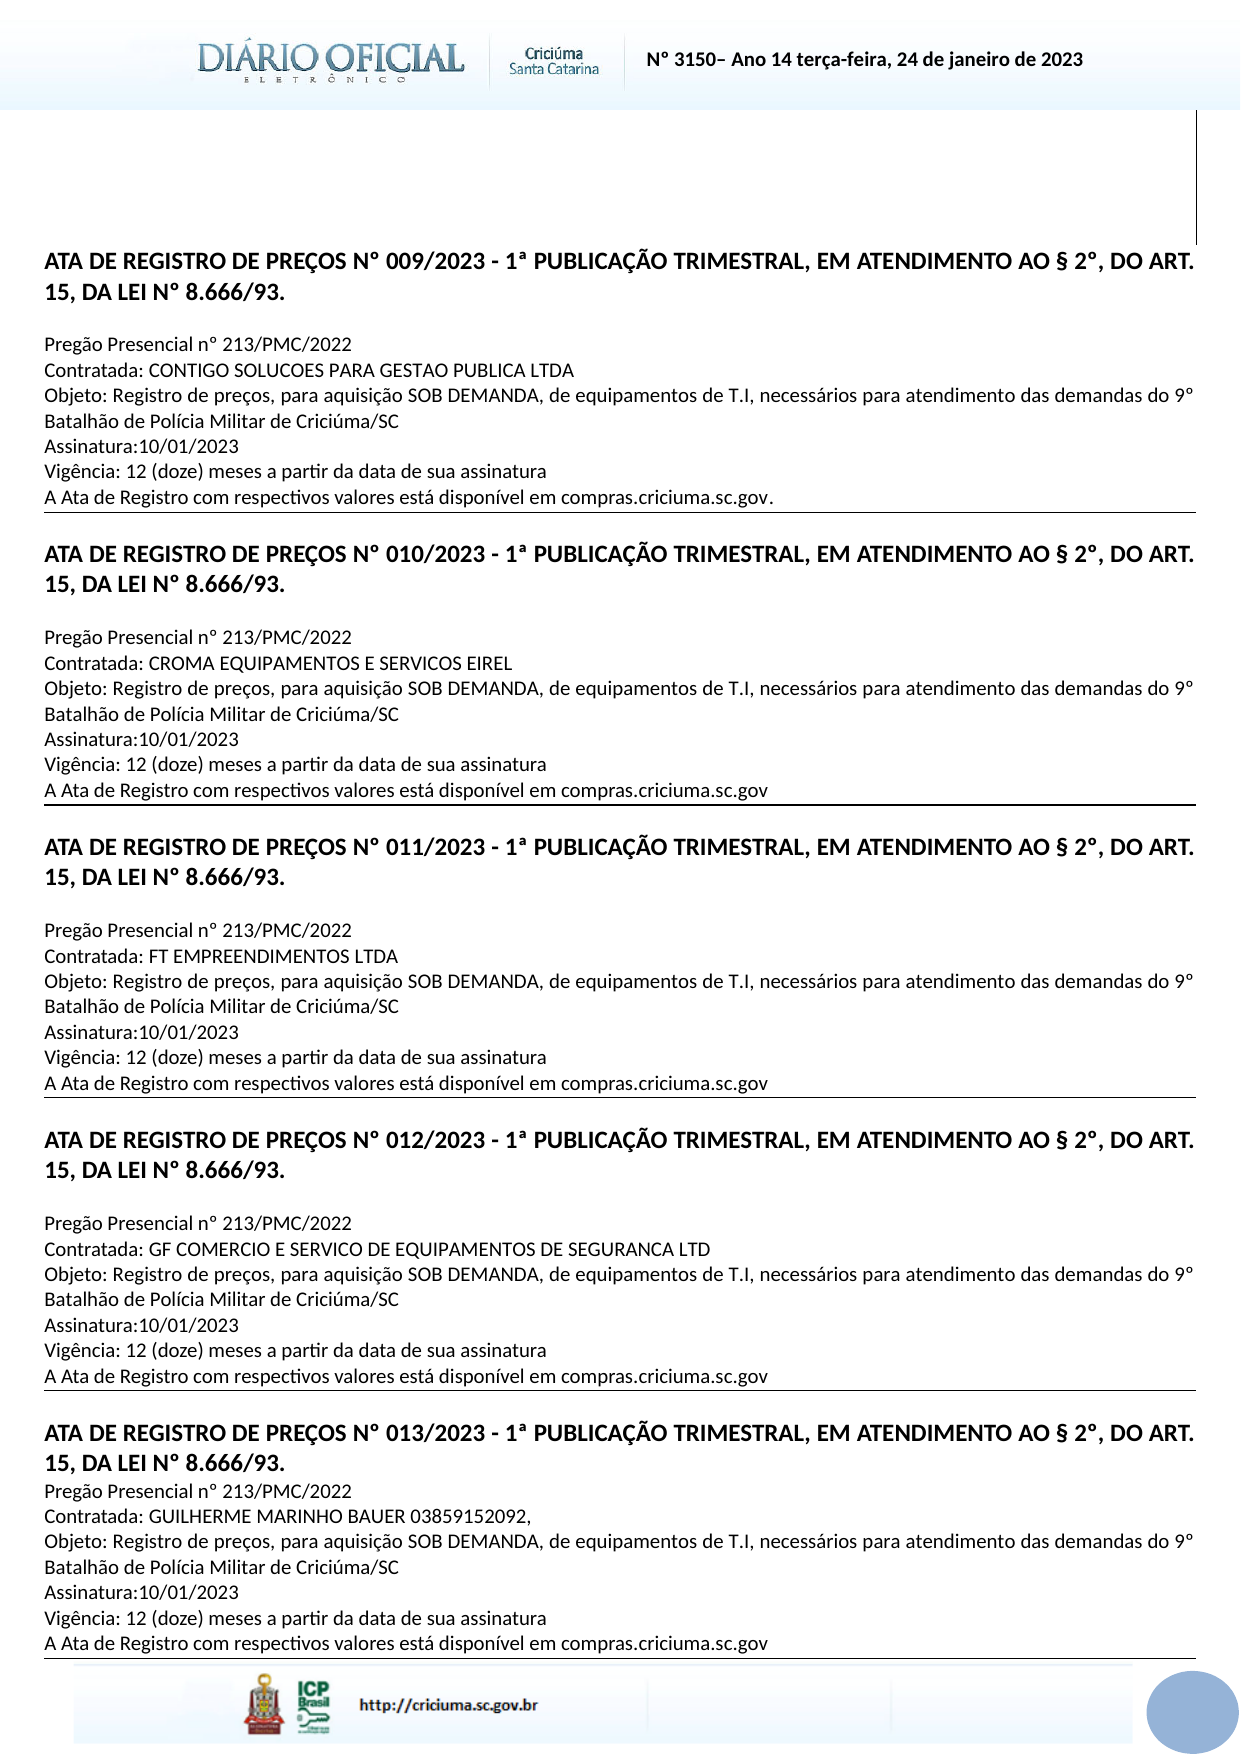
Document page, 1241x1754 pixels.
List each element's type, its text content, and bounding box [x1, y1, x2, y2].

text Objeto: Registro de preços, para aquisição SOB DEMANDA, de equipamentos de T.I, necessários para atendimento das demandas do 9º Batalhão de Polícia Militar de Criciúma/SC [44, 1529, 1196, 1579]
text A Ata de Registro com respectivos valores está disponível em compras.criciuma.sc.gov [44, 1070, 1196, 1097]
text A Ata de Registro com respectivos valores está disponível em compras.criciuma.sc.gov [44, 1630, 1196, 1658]
text A Ata de Registro com respectivos valores está disponível em compras.criciuma.sc.gov. [44, 484, 1196, 512]
text Pregão Presencial nº 213/PMC/2022 [44, 1478, 1196, 1503]
text Contratada: GUILHERME MARINHO BAUER 03859152092, [44, 1503, 1196, 1529]
text Assinatura:10/01/2023 [44, 1019, 1196, 1044]
text Assinatura:10/01/2023 [44, 1312, 1196, 1337]
text Objeto: Registro de preços, para aquisição SOB DEMANDA, de equipamentos de T.I, necessários para atendimento das demandas do 9º Batalhão de Polícia Militar de Criciúma/SC [44, 382, 1196, 433]
text Contratada: FT EMPREENDIMENTOS LTDA [44, 943, 1196, 968]
text Objeto: Registro de preços, para aquisição SOB DEMANDA, de equipamentos de T.I, necessários para atendimento das demandas do 9º Batalhão de Polícia Militar de Criciúma/SC [44, 1261, 1196, 1312]
text Pregão Presencial nº 213/PMC/2022 [44, 624, 1196, 650]
text Vigência: 12 (doze) meses a partir da data de sua assinatura [44, 1337, 1196, 1363]
text ATA DE REGISTRO DE PREÇOS Nº 012/2023 - 1ª PUBLICAÇÃO TRIMESTRAL, EM ATENDIMENTO AO § 2º, DO ART. 15, DA LEI Nº 8.666/93. [44, 1124, 1196, 1185]
text Assinatura:10/01/2023 [44, 726, 1196, 752]
text Objeto: Registro de preços, para aquisição SOB DEMANDA, de equipamentos de T.I, necessários para atendimento das demandas do 9º Batalhão de Polícia Militar de Criciúma/SC [44, 675, 1196, 726]
text Assinatura:10/01/2023 [44, 433, 1196, 459]
text Contratada: CROMA EQUIPAMENTOS E SERVICOS EIREL [44, 650, 1196, 675]
text Assinatura:10/01/2023 [44, 1579, 1196, 1605]
text Contratada: GF COMERCIO E SERVICO DE EQUIPAMENTOS DE SEGURANCA LTD [44, 1236, 1196, 1261]
text ATA DE REGISTRO DE PREÇOS Nº 010/2023 - 1ª PUBLICAÇÃO TRIMESTRAL, EM ATENDIMENTO AO § 2º, DO ART. 15, DA LEI Nº 8.666/93. [44, 538, 1196, 599]
text Pregão Presencial nº 213/PMC/2022 [44, 917, 1196, 943]
text Vigência: 12 (doze) meses a partir da data de sua assinatura [44, 1605, 1196, 1630]
text ATA DE REGISTRO DE PREÇOS Nº 009/2023 - 1ª PUBLICAÇÃO TRIMESTRAL, EM ATENDIMENTO AO § 2º, DO ART. 15, DA LEI Nº 8.666/93. [44, 245, 1196, 306]
text Objeto: Registro de preços, para aquisição SOB DEMANDA, de equipamentos de T.I, necessários para atendimento das demandas do 9º Batalhão de Polícia Militar de Criciúma/SC [44, 968, 1196, 1019]
text Vigência: 12 (doze) meses a partir da data de sua assinatura [44, 459, 1196, 484]
text A Ata de Registro com respectivos valores está disponível em compras.criciuma.sc.gov [44, 1363, 1196, 1390]
text A Ata de Registro com respectivos valores está disponível em compras.criciuma.sc.gov [44, 777, 1196, 804]
text Vigência: 12 (doze) meses a partir da data de sua assinatura [44, 752, 1196, 777]
text Pregão Presencial nº 213/PMC/2022 [44, 1210, 1196, 1236]
text Vigência: 12 (doze) meses a partir da data de sua assinatura [44, 1044, 1196, 1070]
text ATA DE REGISTRO DE PREÇOS Nº 011/2023 - 1ª PUBLICAÇÃO TRIMESTRAL, EM ATENDIMENTO AO § 2º, DO ART. 15, DA LEI Nº 8.666/93. [44, 831, 1196, 892]
text ATA DE REGISTRO DE PREÇOS Nº 013/2023 - 1ª PUBLICAÇÃO TRIMESTRAL, EM ATENDIMENTO AO § 2º, DO ART. 15, DA LEI Nº 8.666/93. [44, 1417, 1196, 1478]
text Contratada: CONTIGO SOLUCOES PARA GESTAO PUBLICA LTDA [44, 357, 1196, 382]
text Pregão Presencial nº 213/PMC/2022 [44, 332, 1196, 357]
